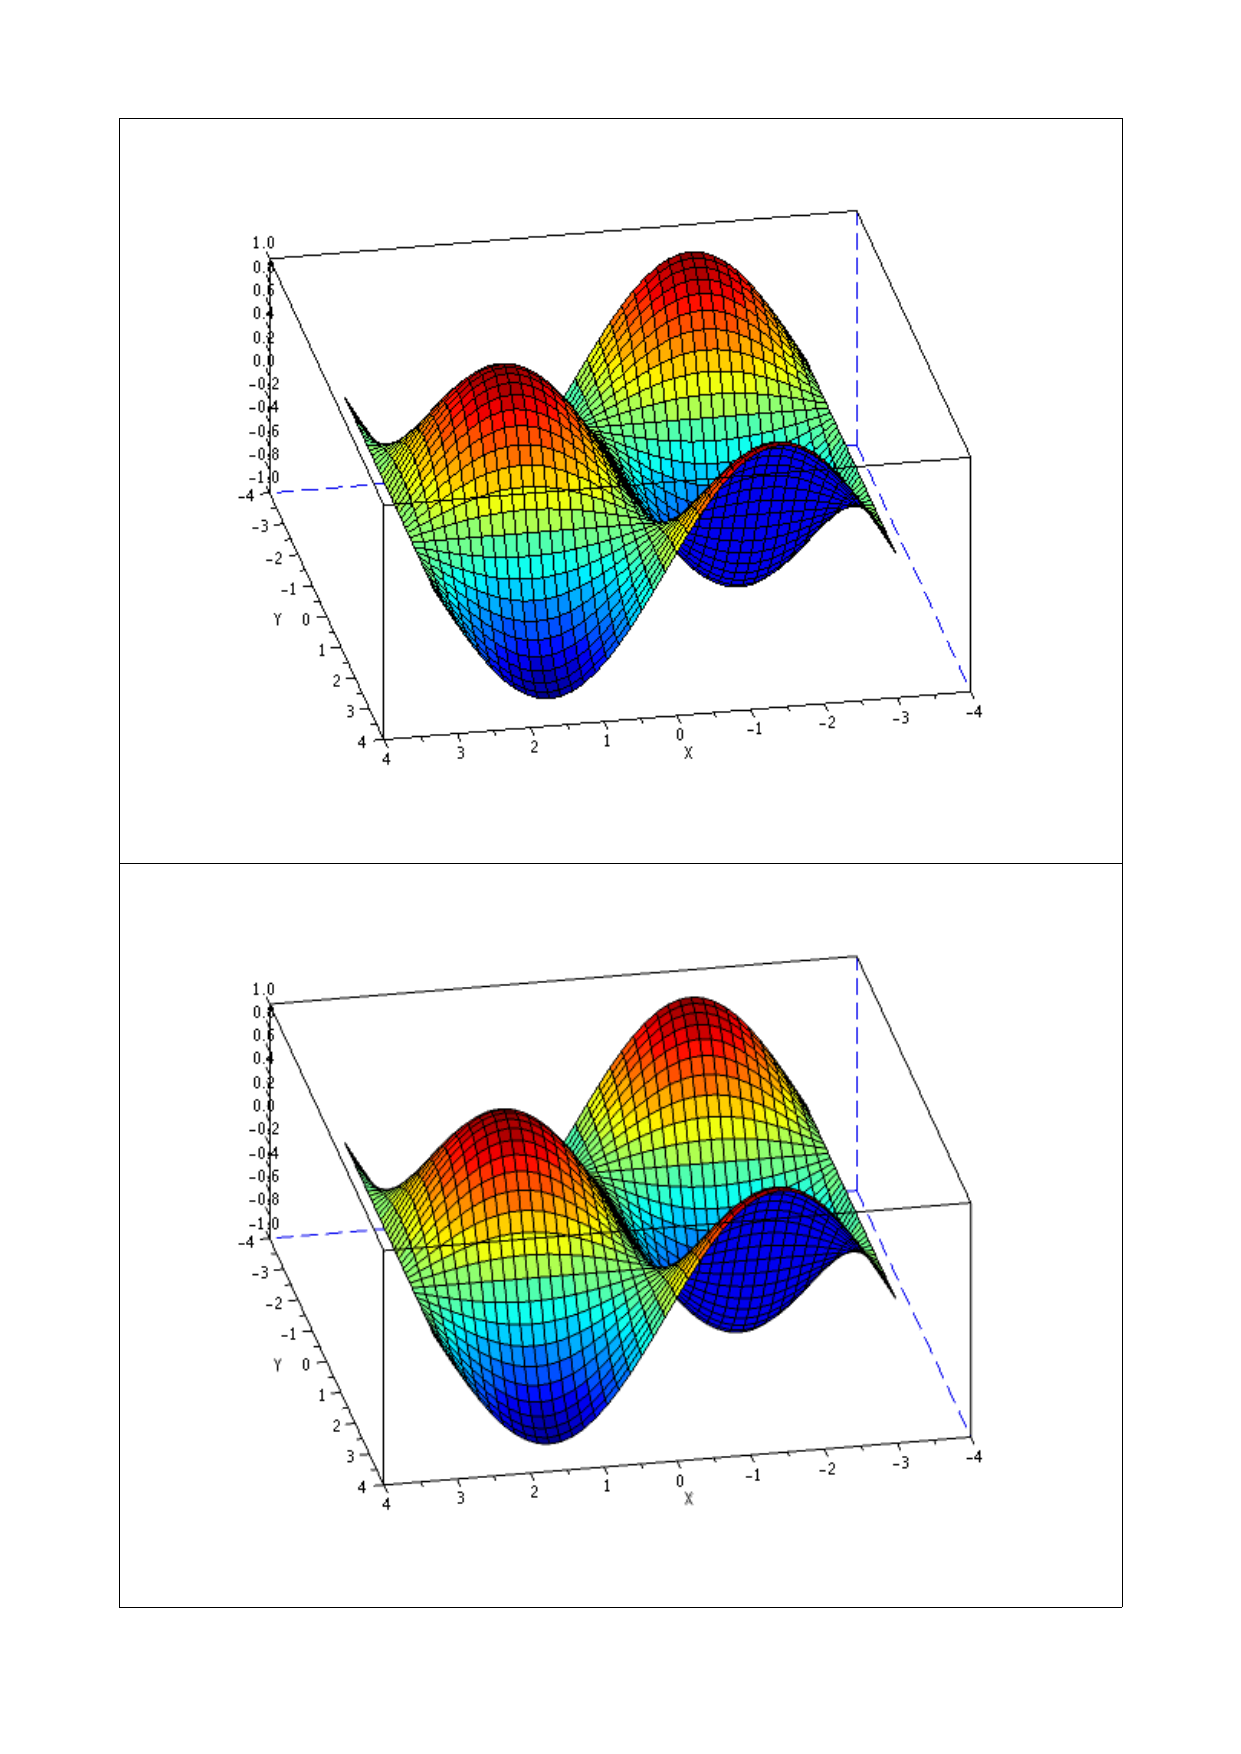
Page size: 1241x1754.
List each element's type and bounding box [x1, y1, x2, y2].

picture [153, 123, 1088, 828]
table_cell [120, 1573, 1122, 1607]
picture [153, 868, 1088, 1573]
table_cell [120, 864, 1122, 1572]
table_header [120, 119, 1122, 862]
